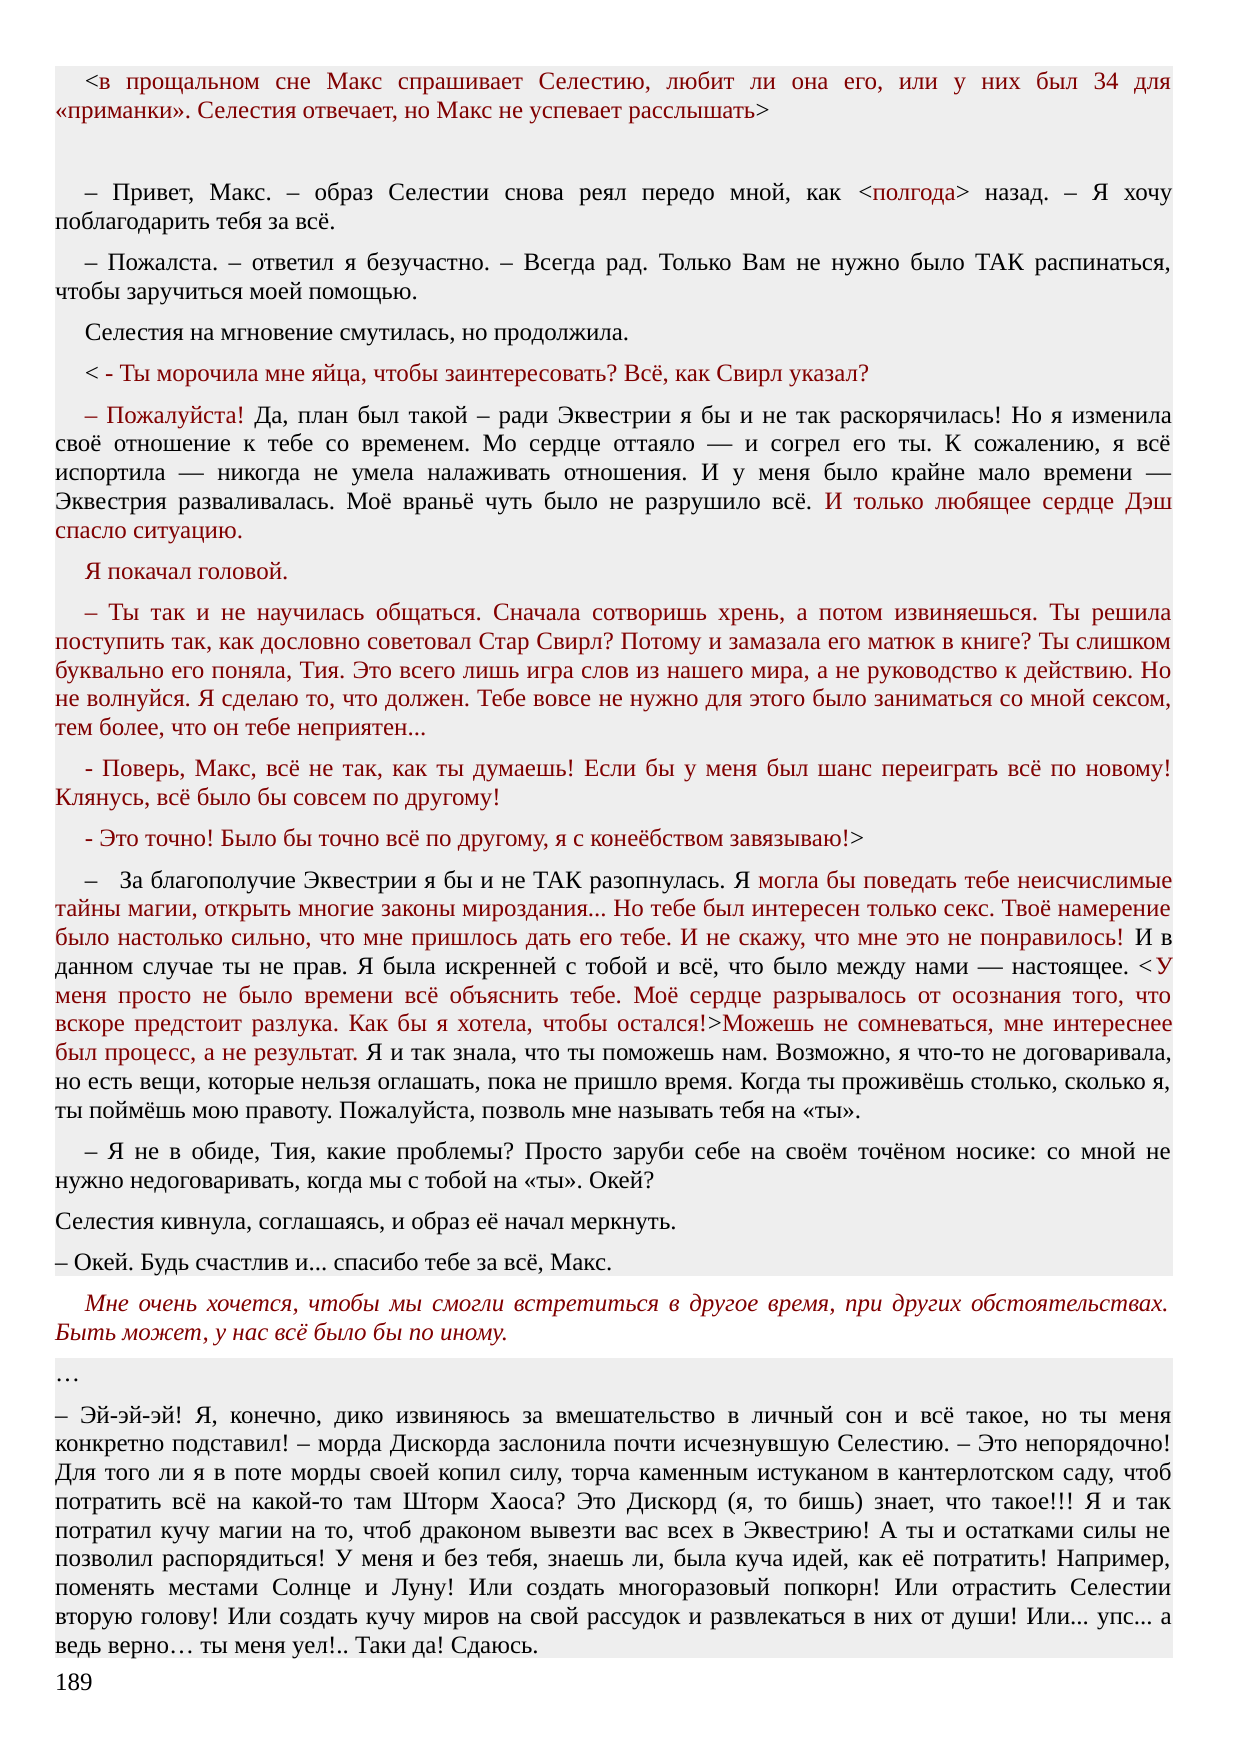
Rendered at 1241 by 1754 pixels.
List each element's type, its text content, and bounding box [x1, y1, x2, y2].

text - Это точно! Было бы точно всё по другому, я с конеёбством завязываю!> [55, 823, 1173, 852]
text Селестия на мгновение смутилась, но продолжила. [55, 317, 1173, 346]
text – За благополучие Эквестрии я бы и не ТАК разопнулась. Я могла бы поведать тебе неисчислимые тайны магии, открыть многие законы мироздания... Но тебе был интересен только секс. Твоё намерение было настолько сильно, что мне пришлось дать его тебе. И не скажу, что мне это не понравилось! И в данном случае ты не прав. Я была искренней с тобой и всё, что было между нами — настоящее. <У меня просто не было времени всё объяснить тебе. Моё сердце разрывалось от осознания того, что вскоре предстоит разлука. Как бы я хотела, чтобы остался!>Можешь не сомневаться, мне интереснее был процесс, а не результат. Я и так знала, что ты поможешь нам. Возможно, я что-то не договаривала, но есть вещи, которые нельзя оглашать, пока не пришло время. Когда ты проживёшь столько, сколько я, ты поймёшь мою правоту. Пожалуйста, позволь мне называть тебя на «ты». [55, 865, 1173, 1123]
text - Поверь, Макс, всё не так, как ты думаешь! Если бы у меня был шанс переиграть всё по новому! Клянусь, всё было бы совсем по другому! [55, 753, 1173, 811]
text <в прощальном сне Макс спрашивает Селестию, любит ли она его, или у них был 34 для «приманки». Селестия отвечает, но Макс не успевает расслышать> [55, 66, 1173, 123]
text … [55, 1358, 1173, 1387]
text – Ты так и не научилась общаться. Сначала сотворишь хрень, а потом извиняешься. Ты решила поступить так, как дословно советовал Стар Свирл? Потому и замазала его матюк в книге? Ты слишком буквально его поняла, Тия. Это всего лишь игра слов из нашего мира, а не руководство к действию. Но не волнуйся. Я сделаю то, что должен. Тебе вовсе не нужно для этого было заниматься со мной сексом, тем более, что он тебе неприятен... [55, 597, 1173, 741]
text Селестия кивнула, соглашаясь, и образ её начал меркнуть. [55, 1206, 1173, 1235]
text – Я не в обиде, Тия, какие проблемы? Просто заруби себе на своём точёном носике: со мной не нужно недоговаривать, когда мы с тобой на «ты». Окей? [55, 1136, 1173, 1193]
text – Эй-эй-эй! Я, конечно, дико извиняюсь за вмешательство в личный сон и всё такое, но ты меня конкретно подставил! – морда Дискорда заслонила почти исчезнувшую Селестию. – Это непорядочно! Для того ли я в поте морды своей копил силу, торча каменным истуканом в кантерлотском саду, чтоб потратить всё на какой-то там Шторм Хаоса? Это Дискорд (я, то бишь) знает, что такое!!! Я и так потратил кучу магии на то, чтоб драконом вывезти вас всех в Эквестрию! А ты и остатками силы не позволил распорядиться! У меня и без тебя, знаешь ли, была куча идей, как её потратить! Например, поменять местами Солнце и Луну! Или создать многоразовый попкорн! Или отрастить Селестии вторую голову! Или создать кучу миров на свой рассудок и развлекаться в них от души! Или... упс... а ведь верно… ты меня уел!.. Таки да! Сдаюсь. [55, 1400, 1173, 1658]
text – Пожалста. – ответил я безучастно. – Всегда рад. Только Вам не нужно было ТАК распинаться, чтобы заручиться моей помощью. [55, 247, 1173, 305]
text Мне очень хочется, чтобы мы смогли встретиться в другое время, при других обстоятельствах. Быть может, у нас всё было бы по иному. [55, 1288, 1173, 1346]
text – Привет, Макс. – образ Селестии снова реял передо мной, как <полгода> назад. – Я хочу поблагодарить тебя за всё. [55, 177, 1173, 235]
text – Окей. Будь счастлив и... спасибо тебе за всё, Макс. [55, 1247, 1173, 1276]
text – Пожалуйста! Да, план был такой – ради Эквестрии я бы и не так раскорячилась! Но я изменила своё отношение к тебе со временем. Мо сердце оттаяло — и согрел его ты. К сожалению, я всё испортила — никогда не умела налаживать отношения. И у меня было крайне мало времени — Эквестрия разваливалась. Моё враньё чуть было не разрушило всё. И только любящее сердце Дэш спасло ситуацию. [55, 400, 1173, 543]
text Я покачал головой. [55, 556, 1173, 585]
text < - Ты морочила мне яйца, чтобы заинтересовать? Всё, как Свирл указал? [55, 358, 1173, 387]
